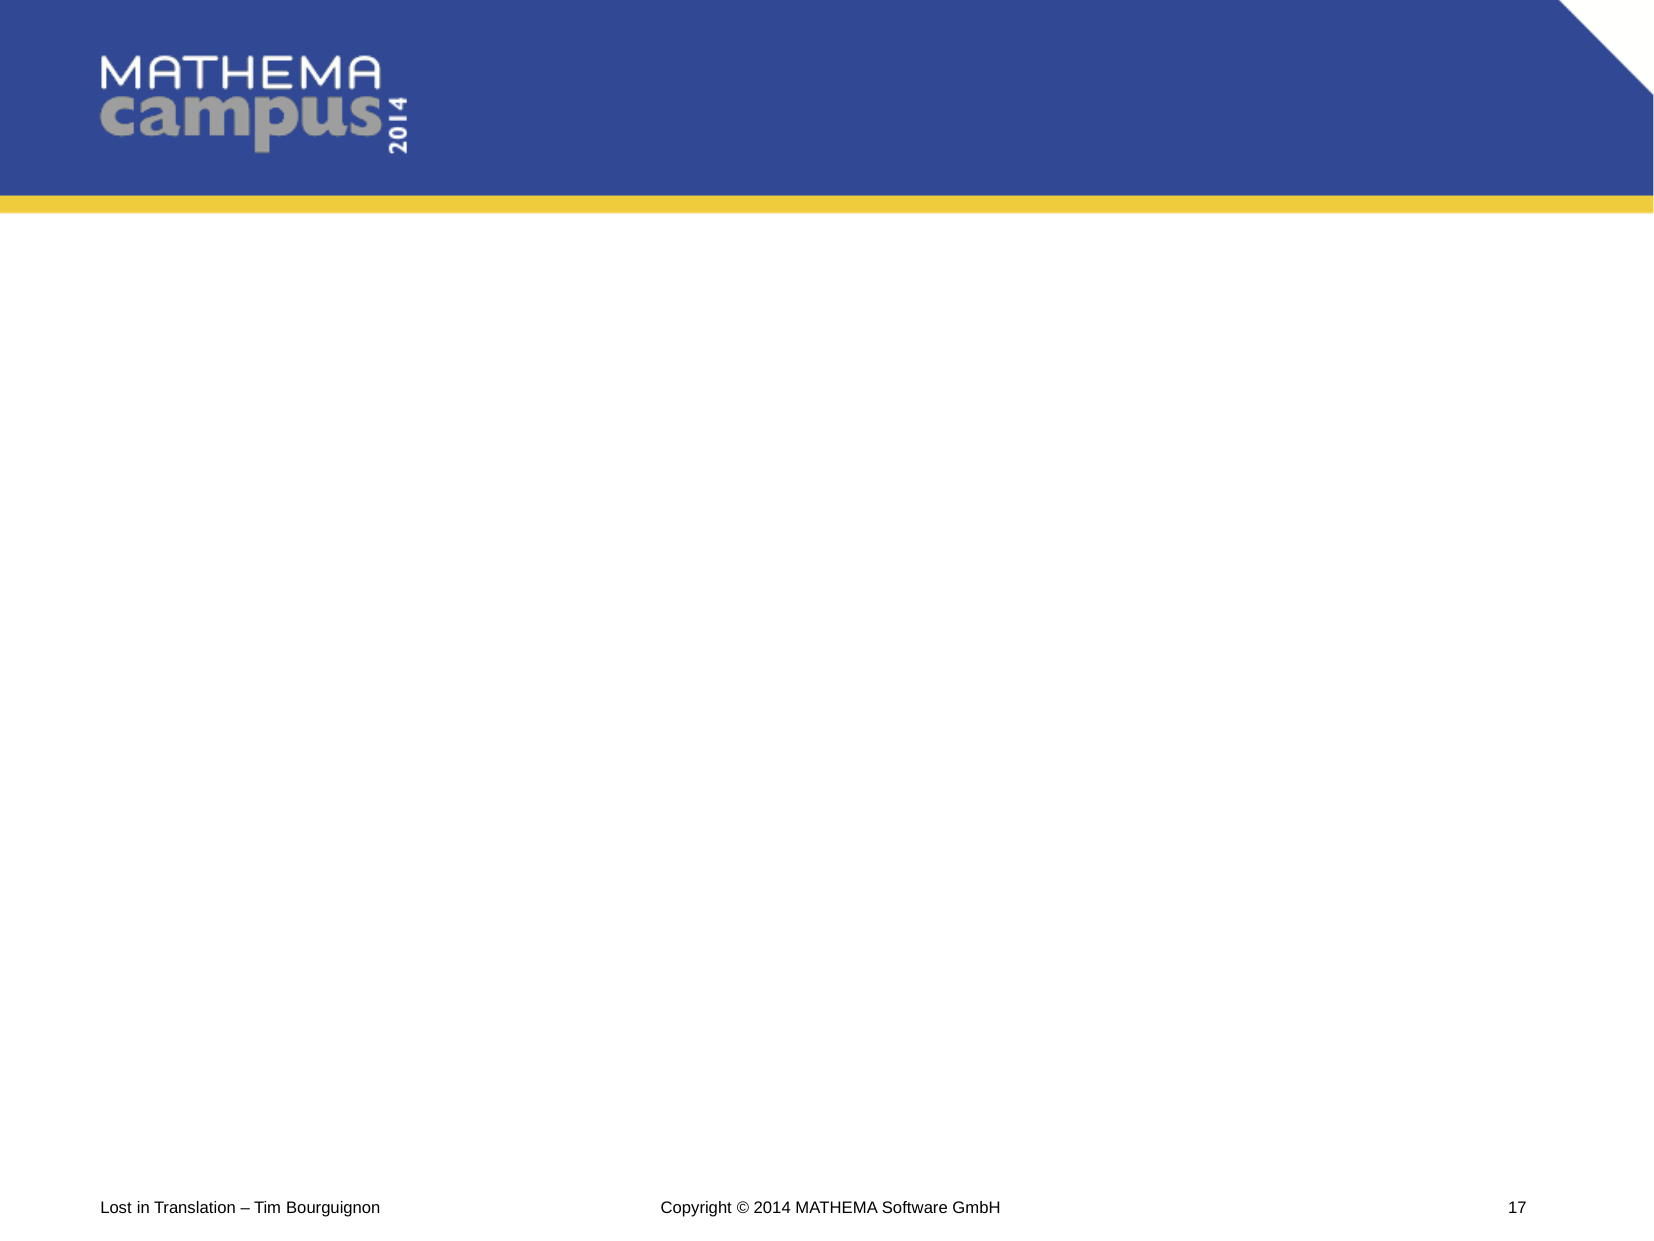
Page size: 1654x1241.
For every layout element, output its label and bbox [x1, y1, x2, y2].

picture [0, 0, 1654, 217]
